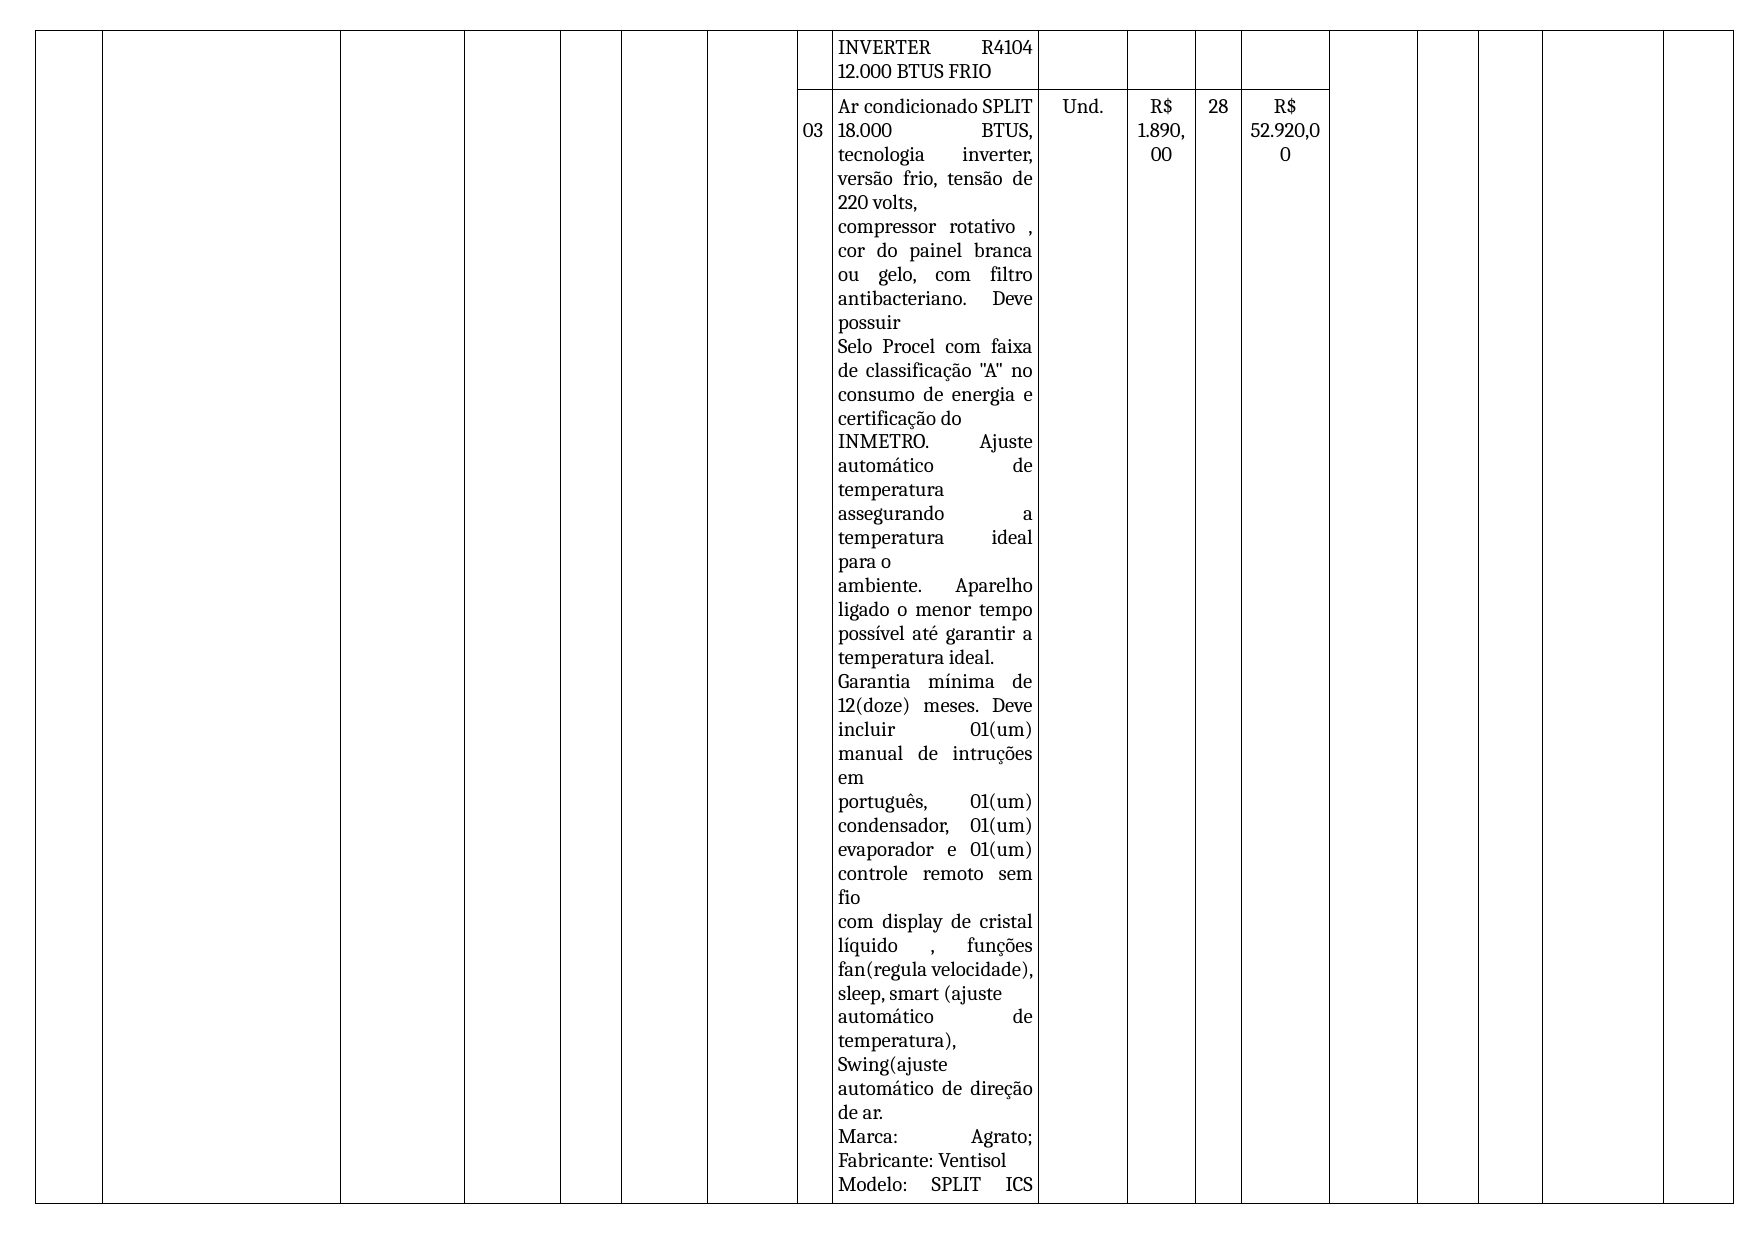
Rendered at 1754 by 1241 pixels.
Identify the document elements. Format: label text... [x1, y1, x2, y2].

table_cell [1128, 31, 1195, 89]
table_cell [1242, 31, 1329, 89]
table_cell [1418, 31, 1478, 1203]
table_cell [1664, 31, 1733, 1203]
table_cell [1039, 31, 1127, 89]
table_cell [798, 31, 832, 89]
table_cell [1330, 31, 1417, 1203]
table_cell R$ 1.890,00 [1128, 90, 1195, 1203]
table_cell INVERTER R4104 12.000 BTUS FRIO [833, 31, 1038, 89]
table_cell [465, 31, 560, 1203]
table_cell 28 [1196, 90, 1241, 1203]
table_cell [561, 31, 621, 1203]
table_cell R$ 52.920,00 [1242, 90, 1329, 1203]
table_cell [708, 31, 797, 1203]
table_cell Und. [1039, 90, 1127, 1203]
table_cell [1543, 31, 1663, 1203]
table_cell [622, 31, 707, 1203]
table_cell [1479, 31, 1542, 1203]
table_cell [103, 31, 340, 1203]
table_cell [1196, 31, 1241, 89]
table_cell [36, 31, 102, 1203]
table_cell [341, 31, 464, 1203]
table_cell Ar condicionado SPLIT 18.000 BTUS, tecnologia inverter, versão frio, tensão de 220 volts, compressor rotativo , cor do painel branca ou gelo, com filtro antibacteriano. Deve possuir Selo Procel com faixa de classificação "A" no consumo de energia e certificação do INMETRO. Ajuste automático de temperatura assegurando a temperatura ideal para o ambiente. Aparelho ligado o menor tempo possível até garantir a temperatura ideal. Garantia mínima de 12(doze) meses. Deve incluir 01(um) manual de intruções em português, 01(um) condensador, 01(um) evaporador e 01(um) controle remoto sem fio com display de cristal líquido , funções fan(regula velocidade), sleep, smart (ajuste automático de temperatura), Swing(ajuste automático de direção de ar. Marca: Agrato; Fabricante: Ventisol Modelo: SPLIT ICS [833, 90, 1038, 1203]
table_cell 03 [798, 90, 832, 1203]
